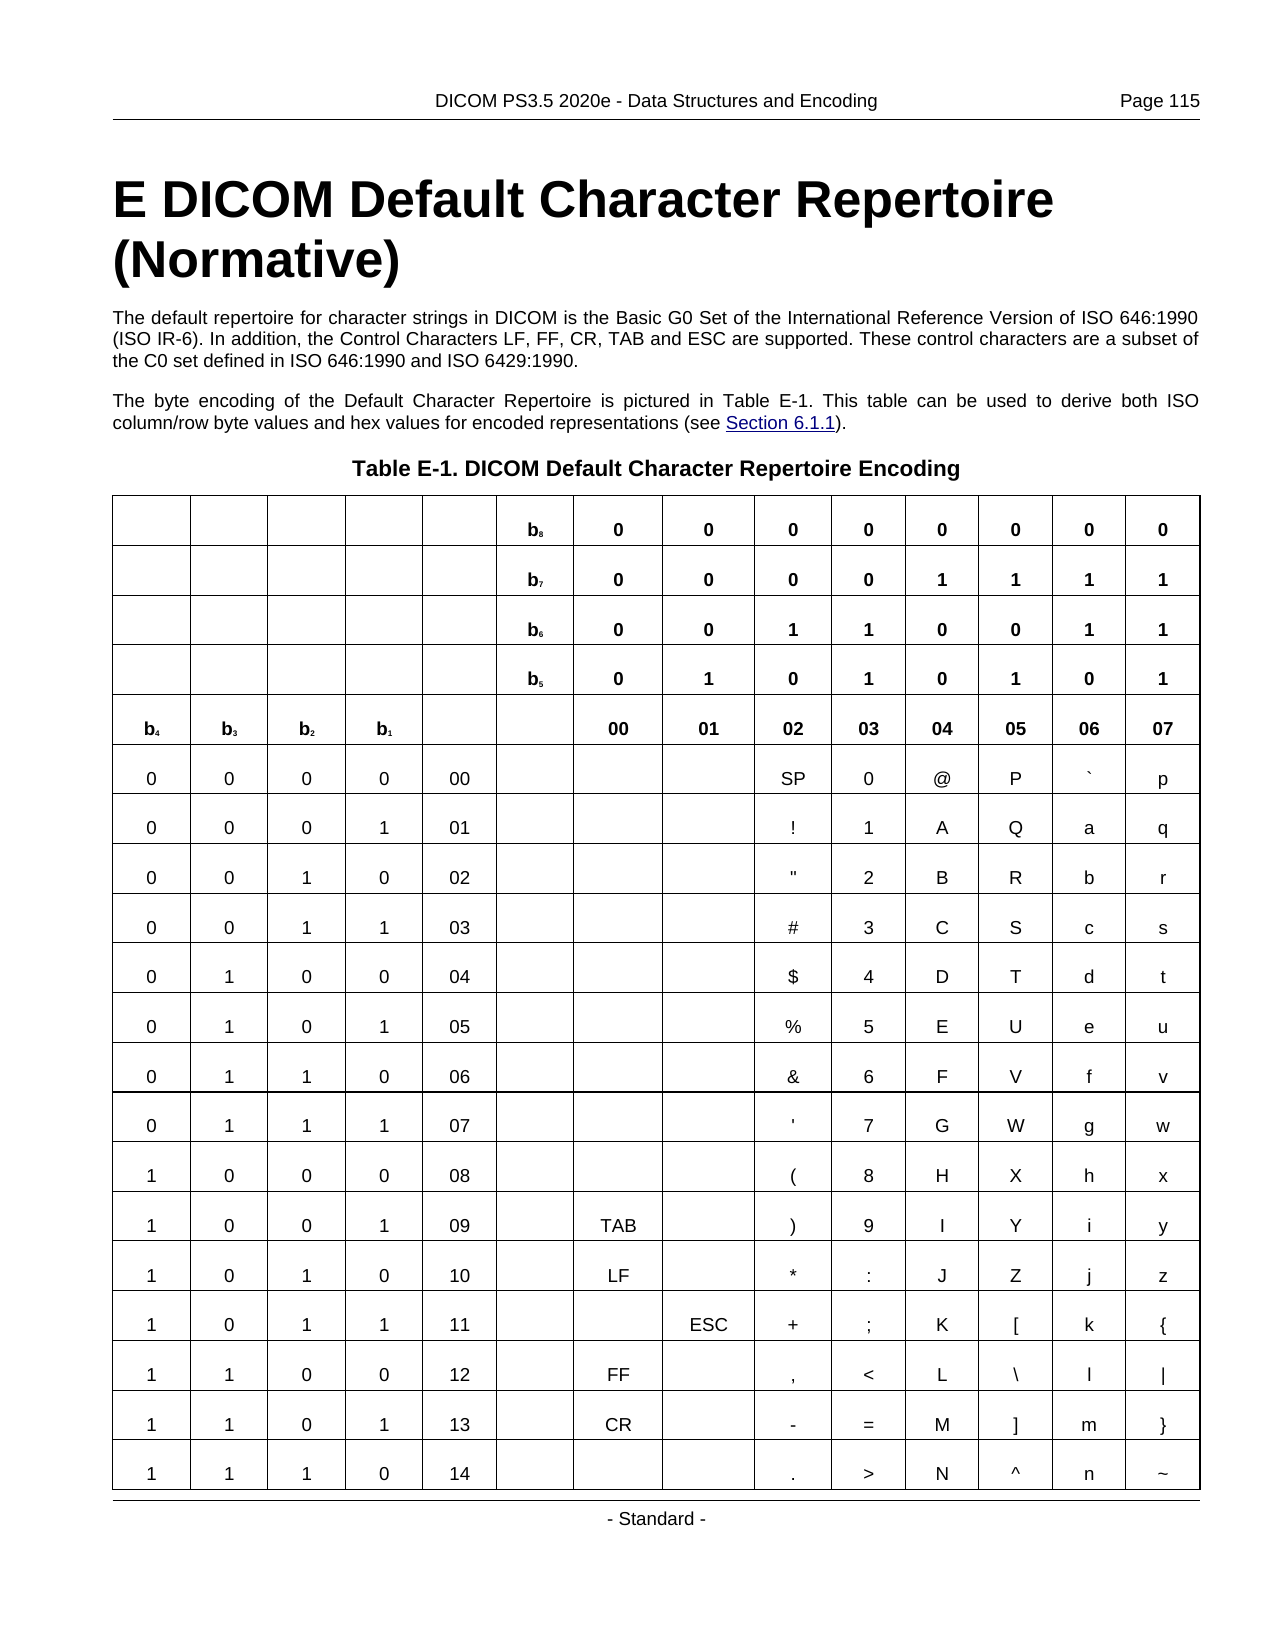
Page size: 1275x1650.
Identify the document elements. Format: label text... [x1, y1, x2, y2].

table_cell [191, 596, 267, 644]
table_cell w [1126, 1093, 1199, 1141]
table_cell CR [574, 1391, 662, 1439]
table_cell 0 [268, 745, 345, 793]
table_cell 0 [191, 1291, 267, 1340]
table_cell * [755, 1241, 831, 1290]
table_cell 0 [832, 745, 905, 793]
table_cell ~ [1126, 1440, 1199, 1489]
table_cell 14 [423, 1440, 496, 1489]
table_cell 1 [1126, 596, 1199, 644]
table_cell 0 [346, 943, 422, 992]
table_cell 05 [979, 695, 1052, 743]
table_cell ] [979, 1391, 1052, 1439]
table_cell 0 [268, 993, 345, 1042]
table_cell s [1126, 894, 1199, 942]
table_cell q [1126, 794, 1199, 843]
table_cell E [906, 993, 978, 1042]
table_cell 1 [191, 993, 267, 1042]
table_cell 0 [1053, 645, 1125, 694]
table_cell Z [979, 1241, 1052, 1290]
table_cell K [906, 1291, 978, 1340]
table_cell k [1053, 1291, 1125, 1340]
table_cell 9 [832, 1192, 905, 1240]
table_header 0 [574, 496, 662, 545]
table_header b8 [497, 496, 573, 545]
table_cell I [906, 1192, 978, 1240]
table_cell [497, 1241, 573, 1290]
table_cell [574, 1093, 662, 1141]
table_cell 0 [346, 1142, 422, 1191]
table_cell 00 [574, 695, 662, 743]
table_cell 06 [423, 1043, 496, 1091]
table_cell b4 [113, 695, 190, 743]
table_cell : [832, 1241, 905, 1290]
table_cell 1 [268, 894, 345, 942]
table_cell 0 [268, 1192, 345, 1240]
table_cell SP [755, 745, 831, 793]
table_cell 1 [191, 943, 267, 992]
table_cell 3 [832, 894, 905, 942]
table_cell [497, 844, 573, 893]
table_cell a [1053, 794, 1125, 843]
table_cell [663, 1093, 754, 1141]
table_cell , [755, 1341, 831, 1389]
table_cell [663, 993, 754, 1042]
table_header 0 [832, 496, 905, 545]
table_cell TAB [574, 1192, 662, 1240]
table_cell 1 [268, 844, 345, 893]
table_cell 1 [191, 1440, 267, 1489]
table_cell [663, 844, 754, 893]
table_cell " [755, 844, 831, 893]
table_header 0 [663, 496, 754, 545]
table_cell b7 [497, 546, 573, 594]
table_cell 1 [663, 645, 754, 694]
table_cell ) [755, 1192, 831, 1240]
table_cell 1 [906, 546, 978, 594]
table_cell 5 [832, 993, 905, 1042]
table_cell y [1126, 1192, 1199, 1240]
table_cell [574, 943, 662, 992]
table_cell d [1053, 943, 1125, 992]
table_header 0 [906, 496, 978, 545]
table_cell ' [755, 1093, 831, 1141]
table_cell 0 [268, 1341, 345, 1389]
table_cell 0 [979, 596, 1052, 644]
table_cell g [1053, 1093, 1125, 1141]
table_cell W [979, 1093, 1052, 1141]
table_cell 0 [268, 1391, 345, 1439]
table_cell [ [979, 1291, 1052, 1340]
table_cell [574, 844, 662, 893]
table_cell ! [755, 794, 831, 843]
table_cell % [755, 993, 831, 1042]
table_cell [574, 1440, 662, 1489]
table_cell [497, 745, 573, 793]
table_cell 0 [113, 794, 190, 843]
table_cell 1 [346, 794, 422, 843]
table_cell 13 [423, 1391, 496, 1439]
table_cell > [832, 1440, 905, 1489]
table_cell 1 [113, 1291, 190, 1340]
table_cell Q [979, 794, 1052, 843]
table_cell 1 [113, 1241, 190, 1290]
table_cell [268, 546, 345, 594]
table_cell i [1053, 1192, 1125, 1240]
table_cell 0 [191, 894, 267, 942]
table_cell B [906, 844, 978, 893]
table_cell 0 [346, 1043, 422, 1091]
table_cell b2 [268, 695, 345, 743]
table_cell R [979, 844, 1052, 893]
table_cell j [1053, 1241, 1125, 1290]
table_cell b6 [497, 596, 573, 644]
table_cell J [906, 1241, 978, 1290]
table_cell 0 [191, 794, 267, 843]
table_cell = [832, 1391, 905, 1439]
table_header [113, 496, 190, 545]
table_cell [268, 645, 345, 694]
table_cell 04 [423, 943, 496, 992]
table_cell U [979, 993, 1052, 1042]
table_cell [574, 1291, 662, 1340]
table_cell 1 [268, 1093, 345, 1141]
table_cell 1 [832, 596, 905, 644]
table_cell f [1053, 1043, 1125, 1091]
table_cell | [1126, 1341, 1199, 1389]
table_cell [663, 1043, 754, 1091]
table_cell z [1126, 1241, 1199, 1290]
table_cell A [906, 794, 978, 843]
table_cell 0 [755, 546, 831, 594]
table_cell [268, 596, 345, 644]
table_cell [497, 695, 573, 743]
table_cell [663, 943, 754, 992]
table_cell [423, 645, 496, 694]
table_cell [497, 1093, 573, 1141]
table_cell 1 [268, 1043, 345, 1091]
table_cell \ [979, 1341, 1052, 1389]
table_cell [663, 1142, 754, 1191]
table_cell r [1126, 844, 1199, 893]
table_cell 1 [191, 1093, 267, 1141]
table_cell 1 [1126, 645, 1199, 694]
table_cell [663, 1391, 754, 1439]
table_cell 0 [346, 1440, 422, 1489]
table_cell v [1126, 1043, 1199, 1091]
table_cell 0 [113, 943, 190, 992]
table_cell 01 [423, 794, 496, 843]
table_cell 09 [423, 1192, 496, 1240]
table_cell P [979, 745, 1052, 793]
table_cell [497, 1142, 573, 1191]
table_cell 0 [346, 1241, 422, 1290]
table_cell [497, 993, 573, 1042]
table_cell [346, 645, 422, 694]
table_cell [423, 546, 496, 594]
table_cell [191, 645, 267, 694]
table_cell c [1053, 894, 1125, 942]
table_cell 04 [906, 695, 978, 743]
table_header [268, 496, 345, 545]
table_cell 1 [268, 1241, 345, 1290]
table_cell e [1053, 993, 1125, 1042]
table_cell 0 [113, 745, 190, 793]
table_cell 0 [346, 745, 422, 793]
table_cell 0 [268, 943, 345, 992]
table_header [346, 496, 422, 545]
table_cell [663, 1341, 754, 1389]
table_cell [497, 894, 573, 942]
table_cell 03 [423, 894, 496, 942]
table_cell 0 [268, 1142, 345, 1191]
table_header 0 [1126, 496, 1199, 545]
table_header [423, 496, 496, 545]
table_cell [663, 894, 754, 942]
table_cell [574, 794, 662, 843]
table_cell ` [1053, 745, 1125, 793]
table_cell [497, 794, 573, 843]
table_cell { [1126, 1291, 1199, 1340]
table_cell 1 [113, 1192, 190, 1240]
table_cell b [1053, 844, 1125, 893]
table_cell 06 [1053, 695, 1125, 743]
table_cell V [979, 1043, 1052, 1091]
table_cell [113, 645, 190, 694]
table_cell 7 [832, 1093, 905, 1141]
table_cell G [906, 1093, 978, 1141]
table_cell [497, 1291, 573, 1340]
table_cell [574, 894, 662, 942]
table_cell ESC [663, 1291, 754, 1340]
table_cell 0 [191, 1241, 267, 1290]
table_cell [423, 695, 496, 743]
table_cell 1 [832, 645, 905, 694]
table_cell 1 [346, 1391, 422, 1439]
table_cell 4 [832, 943, 905, 992]
text E DICOM Default Character Repertoire (Normative) [112, 169, 1200, 288]
table_cell m [1053, 1391, 1125, 1439]
table_cell 1 [268, 1291, 345, 1340]
table_cell l [1053, 1341, 1125, 1389]
table_cell 0 [755, 645, 831, 694]
table_cell 6 [832, 1043, 905, 1091]
table_cell 0 [663, 546, 754, 594]
table_cell 8 [832, 1142, 905, 1191]
table_cell $ [755, 943, 831, 992]
table_cell - [755, 1391, 831, 1439]
table_header 0 [979, 496, 1052, 545]
table_cell 1 [346, 894, 422, 942]
table_cell 1 [113, 1440, 190, 1489]
table_cell 1 [346, 1192, 422, 1240]
table_cell . [755, 1440, 831, 1489]
table_cell 07 [1126, 695, 1199, 743]
table_cell [497, 1341, 573, 1389]
table_cell @ [906, 745, 978, 793]
table_cell + [755, 1291, 831, 1340]
table_cell 0 [574, 645, 662, 694]
table_cell [497, 943, 573, 992]
table_cell 0 [906, 645, 978, 694]
table_cell 07 [423, 1093, 496, 1141]
table_cell 10 [423, 1241, 496, 1290]
table_cell 2 [832, 844, 905, 893]
table_cell 0 [832, 546, 905, 594]
table_cell 05 [423, 993, 496, 1042]
table_cell N [906, 1440, 978, 1489]
table_cell C [906, 894, 978, 942]
table_cell S [979, 894, 1052, 942]
text The byte encoding of the Default Character Repertoire is pictured in Table E-1. This table can be used to derive both ISO column/row byte values and hex values for encoded representations (see Section 6.1.1). [112, 390, 1200, 433]
table_cell M [906, 1391, 978, 1439]
table_cell 11 [423, 1291, 496, 1340]
table_cell 1 [832, 794, 905, 843]
table_cell [497, 1391, 573, 1439]
table_cell & [755, 1043, 831, 1091]
table_cell t [1126, 943, 1199, 992]
table_cell 1 [1053, 546, 1125, 594]
table_cell [663, 745, 754, 793]
table_cell [346, 596, 422, 644]
table_cell 0 [113, 1093, 190, 1141]
table_cell ( [755, 1142, 831, 1191]
table_cell 1 [346, 993, 422, 1042]
table_cell X [979, 1142, 1052, 1191]
table_cell 12 [423, 1341, 496, 1389]
table_cell 1 [113, 1341, 190, 1389]
table_cell b5 [497, 645, 573, 694]
table_cell 02 [423, 844, 496, 893]
table_header 0 [1053, 496, 1125, 545]
table_cell 0 [191, 745, 267, 793]
table_cell 0 [346, 1341, 422, 1389]
table_cell [663, 794, 754, 843]
table_cell 0 [113, 1043, 190, 1091]
table_cell [497, 1440, 573, 1489]
table_cell 1 [268, 1440, 345, 1489]
table_cell # [755, 894, 831, 942]
table_cell D [906, 943, 978, 992]
table_cell [423, 596, 496, 644]
table_cell 0 [191, 1192, 267, 1240]
table_cell 08 [423, 1142, 496, 1191]
table_cell [191, 546, 267, 594]
table_cell [497, 1043, 573, 1091]
table_cell [663, 1241, 754, 1290]
table_cell 1 [755, 596, 831, 644]
text Table E-1. DICOM Default Character Repertoire Encoding [112, 456, 1200, 482]
table_cell LF [574, 1241, 662, 1290]
table_cell 03 [832, 695, 905, 743]
table_cell } [1126, 1391, 1199, 1439]
table_cell 0 [574, 596, 662, 644]
table_cell 1 [191, 1043, 267, 1091]
table_cell b1 [346, 695, 422, 743]
table_cell [497, 1192, 573, 1240]
table_cell 0 [663, 596, 754, 644]
table_cell u [1126, 993, 1199, 1042]
table_cell 1 [191, 1341, 267, 1389]
table_cell [113, 546, 190, 594]
table_cell [113, 596, 190, 644]
table_cell 0 [113, 894, 190, 942]
table_cell 0 [191, 1142, 267, 1191]
table_cell ; [832, 1291, 905, 1340]
table_cell h [1053, 1142, 1125, 1191]
table_cell 1 [346, 1291, 422, 1340]
table_cell 0 [113, 993, 190, 1042]
table_cell 1 [1126, 546, 1199, 594]
table_cell 1 [979, 546, 1052, 594]
table_cell n [1053, 1440, 1125, 1489]
table_cell [574, 1043, 662, 1091]
table_cell [574, 993, 662, 1042]
table_cell FF [574, 1341, 662, 1389]
table_cell 0 [113, 844, 190, 893]
table_cell Y [979, 1192, 1052, 1240]
table_cell 01 [663, 695, 754, 743]
table_cell b3 [191, 695, 267, 743]
table_cell 0 [906, 596, 978, 644]
table_cell F [906, 1043, 978, 1091]
table_cell T [979, 943, 1052, 992]
table_cell [663, 1440, 754, 1489]
table_cell ^ [979, 1440, 1052, 1489]
table_cell [574, 1142, 662, 1191]
table_header 0 [755, 496, 831, 545]
table_cell x [1126, 1142, 1199, 1191]
table_header [191, 496, 267, 545]
table_cell 1 [979, 645, 1052, 694]
table_cell 0 [268, 794, 345, 843]
table_cell 00 [423, 745, 496, 793]
table_cell 02 [755, 695, 831, 743]
table_cell 1 [113, 1142, 190, 1191]
table_cell 0 [191, 844, 267, 893]
table_cell 1 [113, 1391, 190, 1439]
table_cell [663, 1192, 754, 1240]
table_cell 0 [574, 546, 662, 594]
table_cell 0 [346, 844, 422, 893]
table_cell L [906, 1341, 978, 1389]
table_cell [346, 546, 422, 594]
table_cell 1 [191, 1391, 267, 1439]
table_cell H [906, 1142, 978, 1191]
table_cell < [832, 1341, 905, 1389]
table_cell 1 [346, 1093, 422, 1141]
text The default repertoire for character strings in DICOM is the Basic G0 Set of the International Reference Version of ISO 646:1990 (ISO IR-6). In addition, the Control Characters LF, FF, CR, TAB and ESC are supported. These control characters are a subset of the C0 set defined in ISO 646:1990 and ISO 6429:1990. [112, 307, 1200, 371]
table_cell [574, 745, 662, 793]
table_cell p [1126, 745, 1199, 793]
table_cell 1 [1053, 596, 1125, 644]
